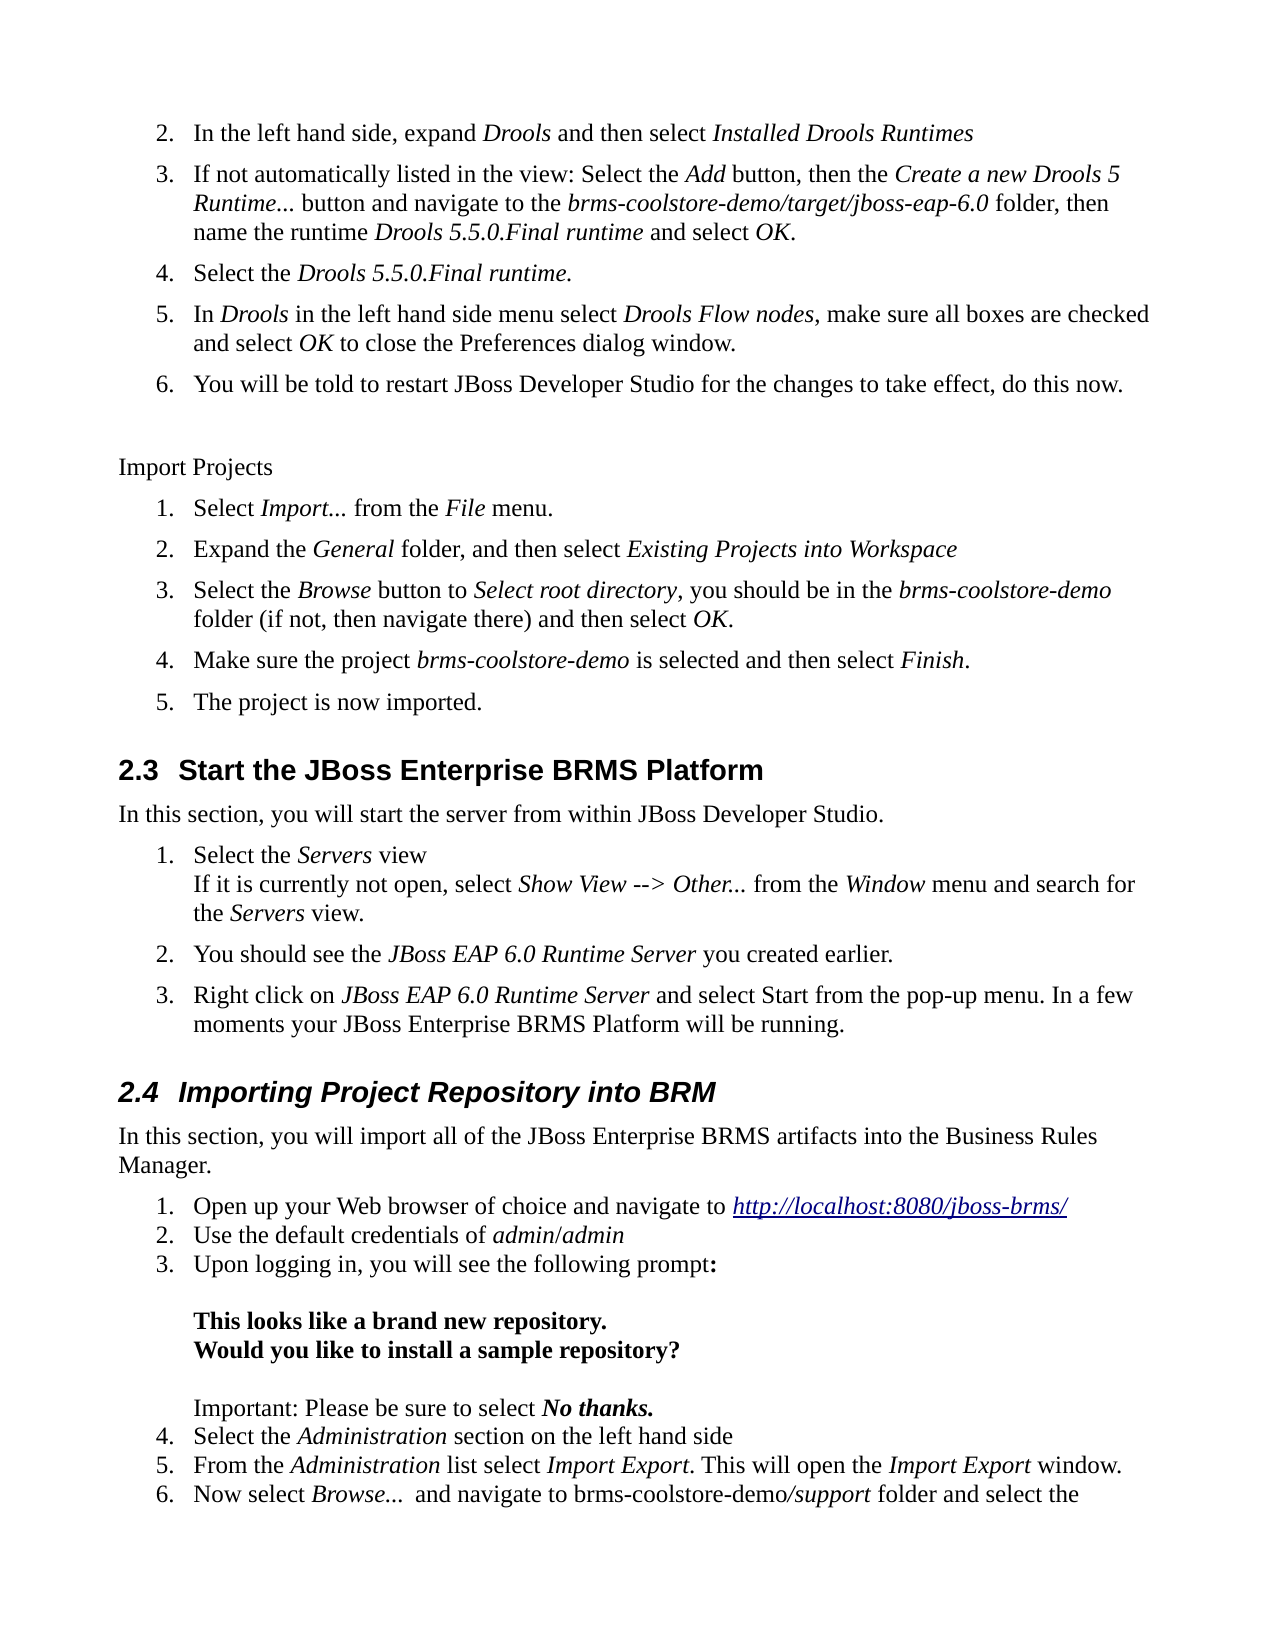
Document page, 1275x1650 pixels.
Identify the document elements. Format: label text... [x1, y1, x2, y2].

list In Drools in the left hand side menu select Drools Flow nodes, make sure all boxes are checked and select OK to close the Preferences dialog window. [156, 299, 1157, 357]
list Now select Browse... and navigate to brms-coolstore-demo/support folder and select the [156, 1479, 1157, 1508]
list Select the Drools 5.5.0.Final runtime. [156, 258, 1157, 287]
list Expand the General folder, and then select Existing Projects into Workspace [156, 534, 1157, 563]
list Make sure the project brms-coolstore-demo is selected and then select Finish. [156, 646, 1157, 674]
subtitle Start the JBoss Enterprise BRMS Platform [118, 753, 1157, 787]
text In this section, you will import all of the JBoss Enterprise BRMS artifacts into the Business Rules Manager. [118, 1121, 1157, 1179]
list Select the Administration section on the left hand side [156, 1421, 1157, 1450]
subtitle Importing Project Repository into BRM [118, 1075, 1157, 1109]
list If not automatically listed in the view: Select the Add button, then the Create a new Drools 5 Runtime... button and navigate to the brms-coolstore-demo/target/jboss-eap-6.0 folder, then name the runtime Drools 5.5.0.Final runtime and select OK. [156, 159, 1157, 246]
list From the Administration list select Import Export. This will open the Import Export window. [156, 1450, 1157, 1479]
list Upon logging in, you will see the following prompt: This looks like a brand new repository. [156, 1249, 1157, 1335]
list Would you like to install a sample repository? Important: Please be sure to select No thanks. [156, 1335, 1157, 1421]
text Import Projects [118, 452, 1157, 481]
list The project is now imported. [156, 687, 1157, 716]
list In the left hand side, expand Drools and then select Installed Drools Runtimes [156, 118, 1157, 147]
list Select the Browse button to Select root directory, you should be in the brms-coolstore-demo folder (if not, then navigate there) and then select OK. [156, 576, 1157, 633]
list Use the default credentials of admin/admin [156, 1220, 1157, 1249]
list Select the Servers view If it is currently not open, select Show View --> Other... from the Window menu and search for the Servers view. [156, 840, 1157, 927]
list Select Import... from the File menu. [156, 493, 1157, 522]
list You should see the JBoss EAP 6.0 Runtime Server you created earlier. [156, 939, 1157, 968]
list Right click on JBoss EAP 6.0 Runtime Server and select Start from the pop-up menu. In a few moments your JBoss Enterprise BRMS Platform will be running. [156, 980, 1157, 1038]
list You will be told to restart JBoss Developer Studio for the changes to take effect, do this now. [156, 369, 1157, 398]
text In this section, you will start the server from within JBoss Developer Studio. [118, 799, 1157, 828]
list Open up your Web browser of choice and navigate to http://localhost:8080/jboss-brms/ [156, 1191, 1157, 1220]
